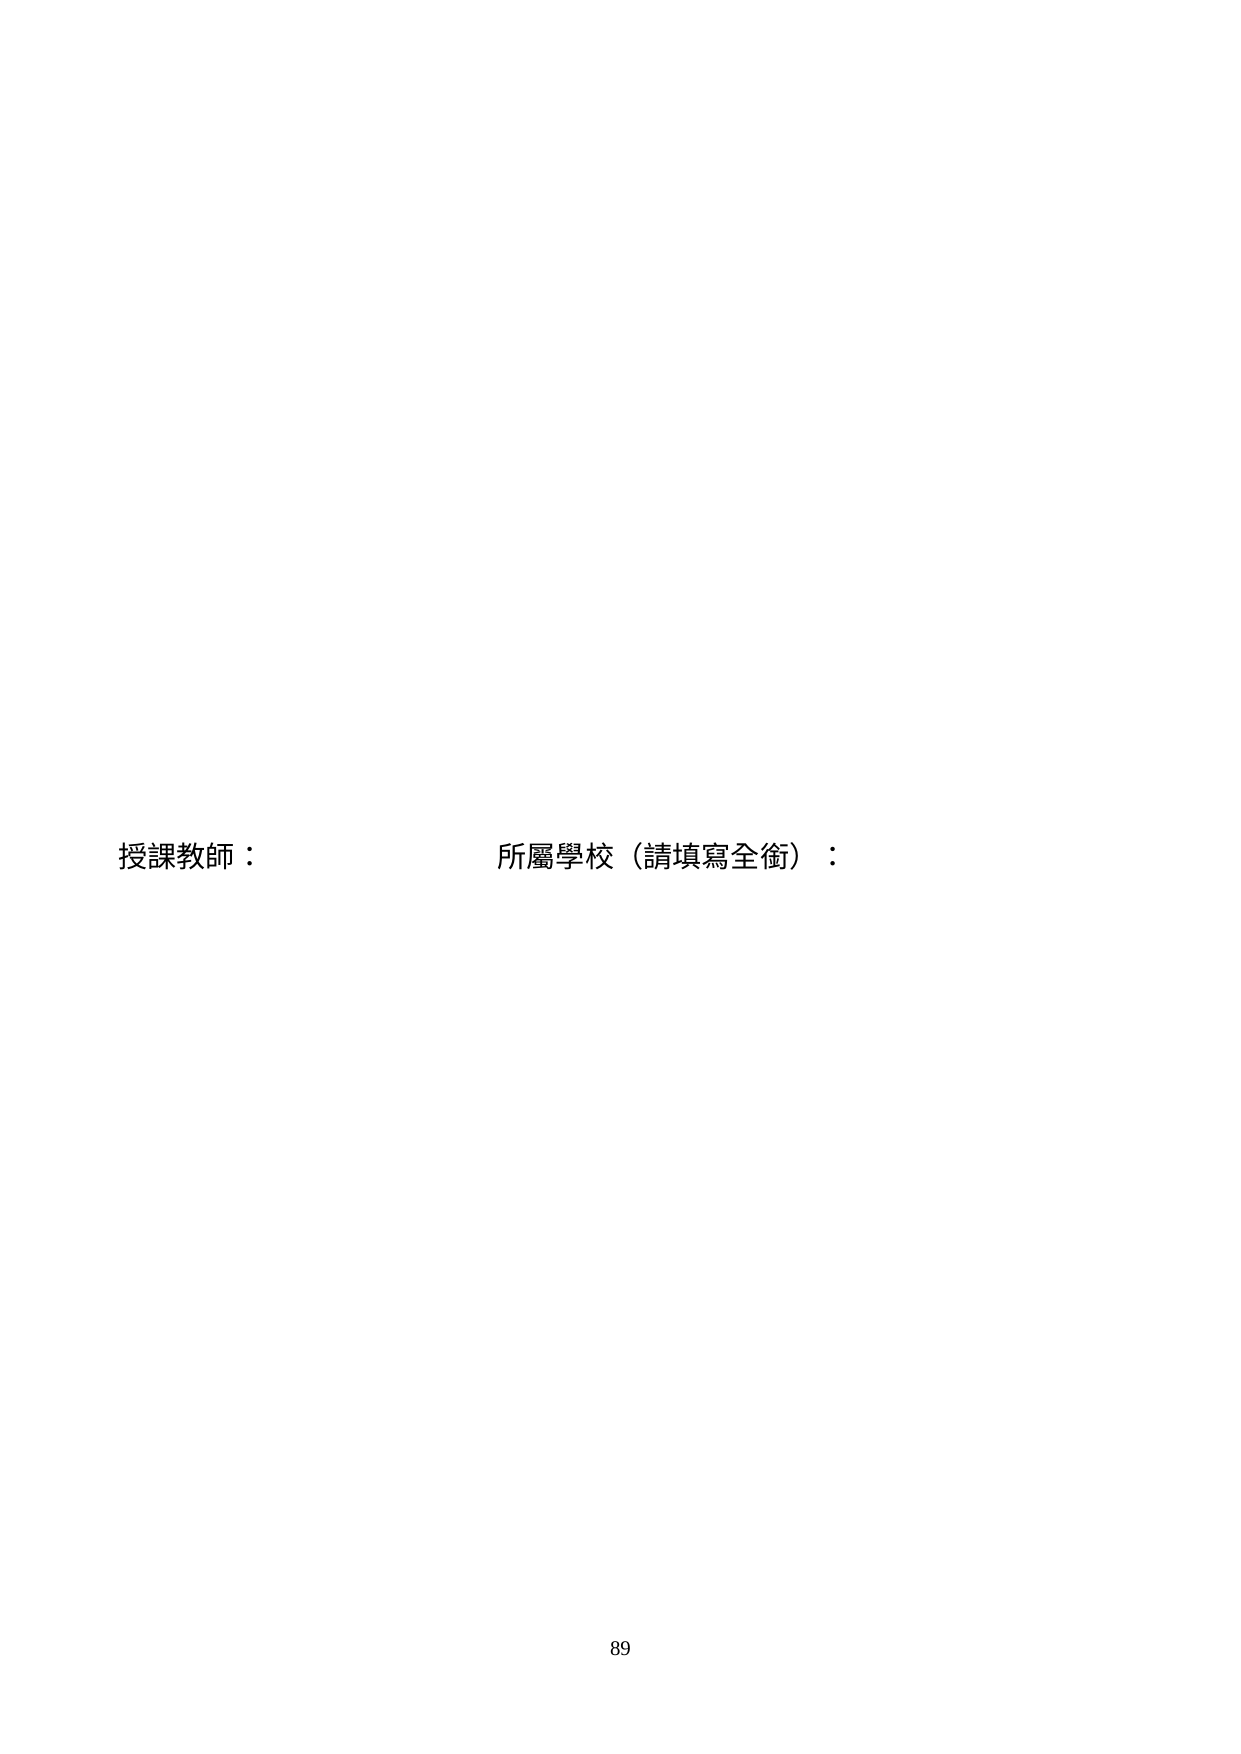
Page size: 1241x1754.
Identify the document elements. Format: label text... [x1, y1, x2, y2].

text 授課教師： 所屬學校（請填寫全銜）： [118, 793, 1122, 876]
